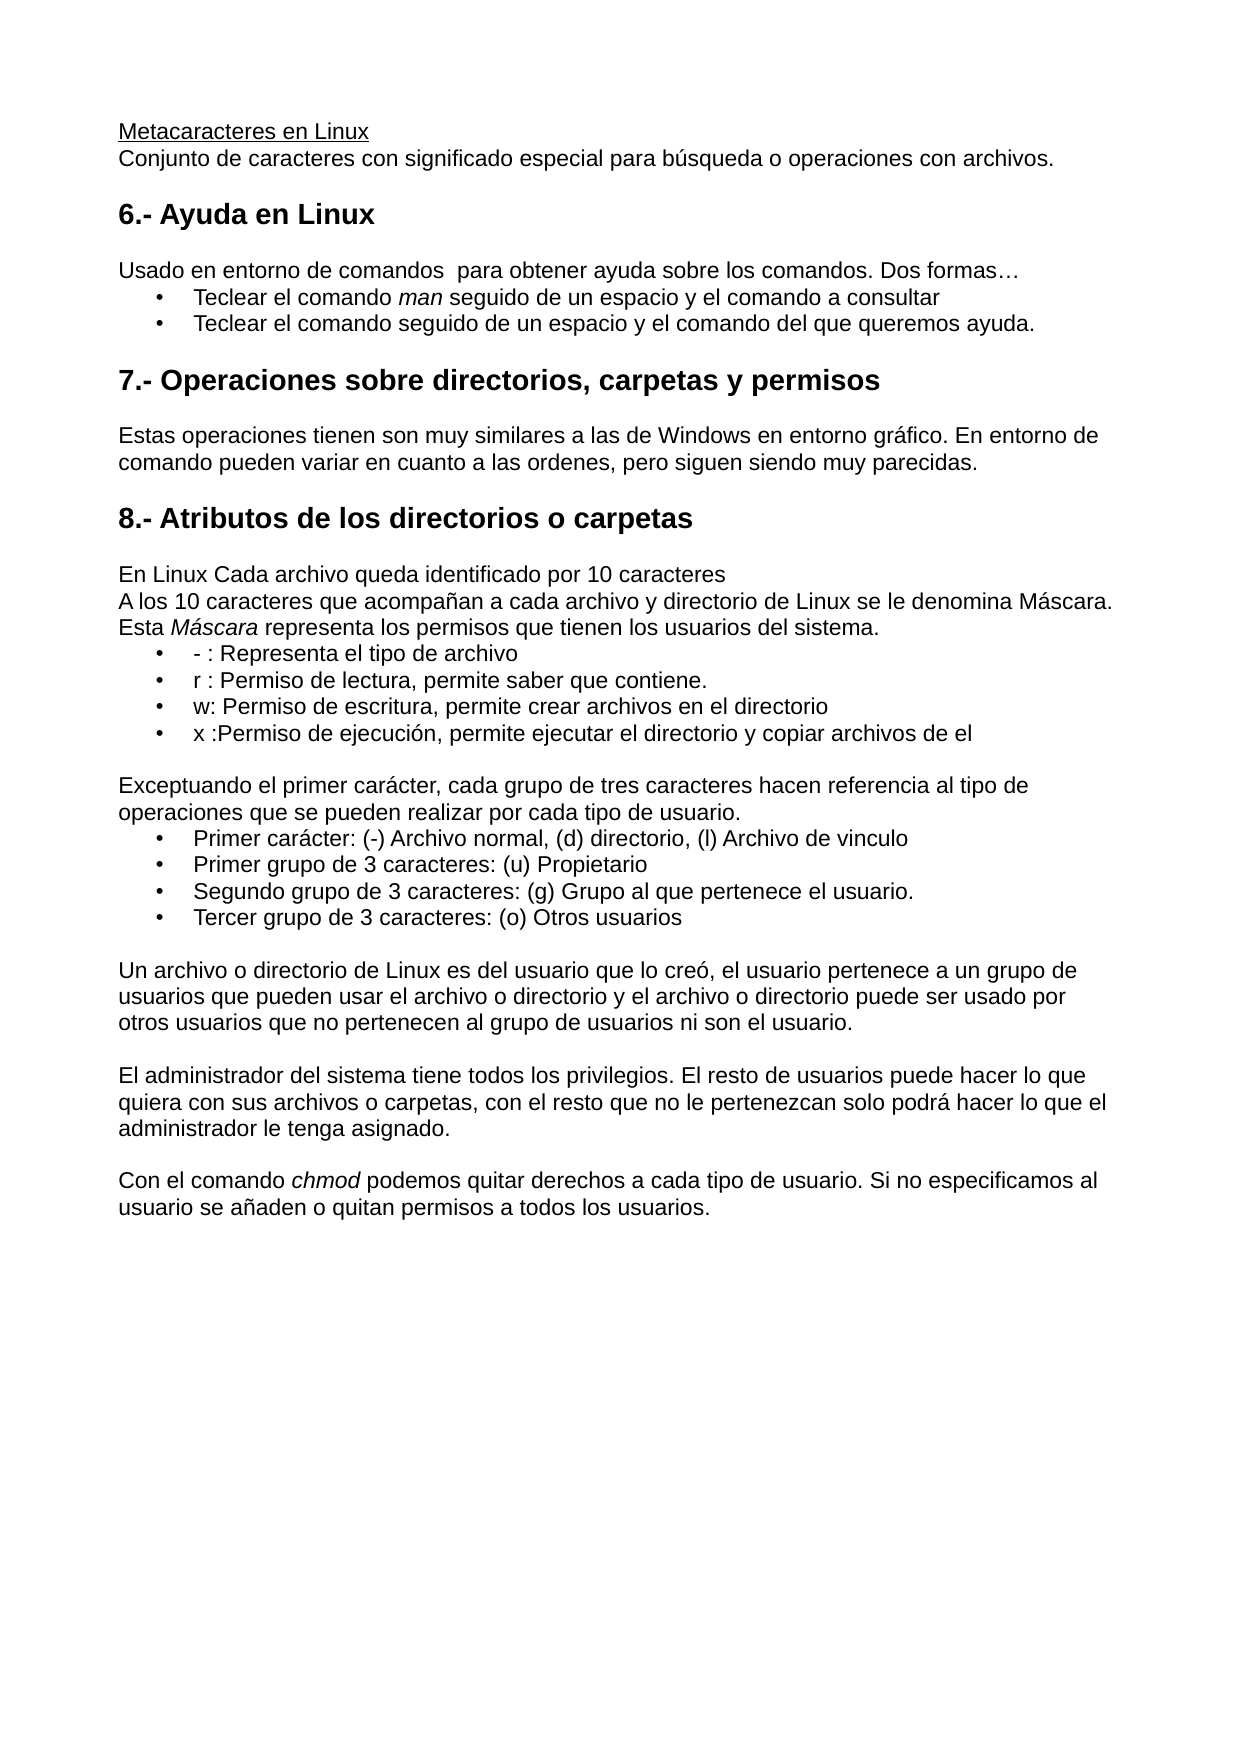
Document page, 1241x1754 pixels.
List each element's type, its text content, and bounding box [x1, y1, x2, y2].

text Estas operaciones tienen son muy similares a las de Windows en entorno gráfico. En entorno de comando pueden variar en cuanto a las ordenes, pero siguen siendo muy parecidas. [118, 422, 1122, 475]
list w: Permiso de escritura, permite crear archivos en el directorio [156, 693, 1122, 719]
text Metacaracteres en Linux [118, 118, 1122, 144]
text 6.- Ayuda en Linux [118, 197, 1122, 231]
list Primer grupo de 3 caracteres: (u) Propietario [156, 851, 1122, 878]
text 8.- Atributos de los directorios o carpetas [118, 501, 1122, 535]
list Teclear el comando man seguido de un espacio y el comando a consultar [156, 283, 1122, 310]
text Usado en entorno de comandos para obtener ayuda sobre los comandos. Dos formas… [118, 257, 1122, 283]
text El administrador del sistema tiene todos los privilegios. El resto de usuarios puede hacer lo que quiera con sus archivos o carpetas, con el resto que no le pertenezcan solo podrá hacer lo que el administrador le tenga asignado. [118, 1062, 1122, 1141]
list r : Permiso de lectura, permite saber que contiene. [156, 667, 1122, 693]
list Segundo grupo de 3 caracteres: (g) Grupo al que pertenece el usuario. [156, 878, 1122, 904]
text A los 10 caracteres que acompañan a cada archivo y directorio de Linux se le denomina Máscara. [118, 588, 1122, 614]
text Exceptuando el primer carácter, cada grupo de tres caracteres hacen referencia al tipo de operaciones que se pueden realizar por cada tipo de usuario. [118, 772, 1122, 825]
list Teclear el comando seguido de un espacio y el comando del que queremos ayuda. [156, 310, 1122, 336]
text Conjunto de caracteres con significado especial para búsqueda o operaciones con archivos. [118, 144, 1122, 171]
text Esta Máscara representa los permisos que tienen los usuarios del sistema. [118, 614, 1122, 640]
text En Linux Cada archivo queda identificado por 10 caracteres [118, 561, 1122, 588]
list x :Permiso de ejecución, permite ejecutar el directorio y copiar archivos de el [156, 719, 1122, 746]
list Tercer grupo de 3 caracteres: (o) Otros usuarios [156, 904, 1122, 930]
text Con el comando chmod podemos quitar derechos a cada tipo de usuario. Si no especificamos al usuario se añaden o quitan permisos a todos los usuarios. [118, 1167, 1122, 1220]
text Un archivo o directorio de Linux es del usuario que lo creó, el usuario pertenece a un grupo de usuarios que pueden usar el archivo o directorio y el archivo o directorio puede ser usado por otros usuarios que no pertenecen al grupo de usuarios ni son el usuario. [118, 957, 1122, 1036]
text 7.- Operaciones sobre directorios, carpetas y permisos [118, 362, 1122, 396]
list - : Representa el tipo de archivo [156, 640, 1122, 667]
list Primer carácter: (-) Archivo normal, (d) directorio, (l) Archivo de vinculo [156, 825, 1122, 851]
